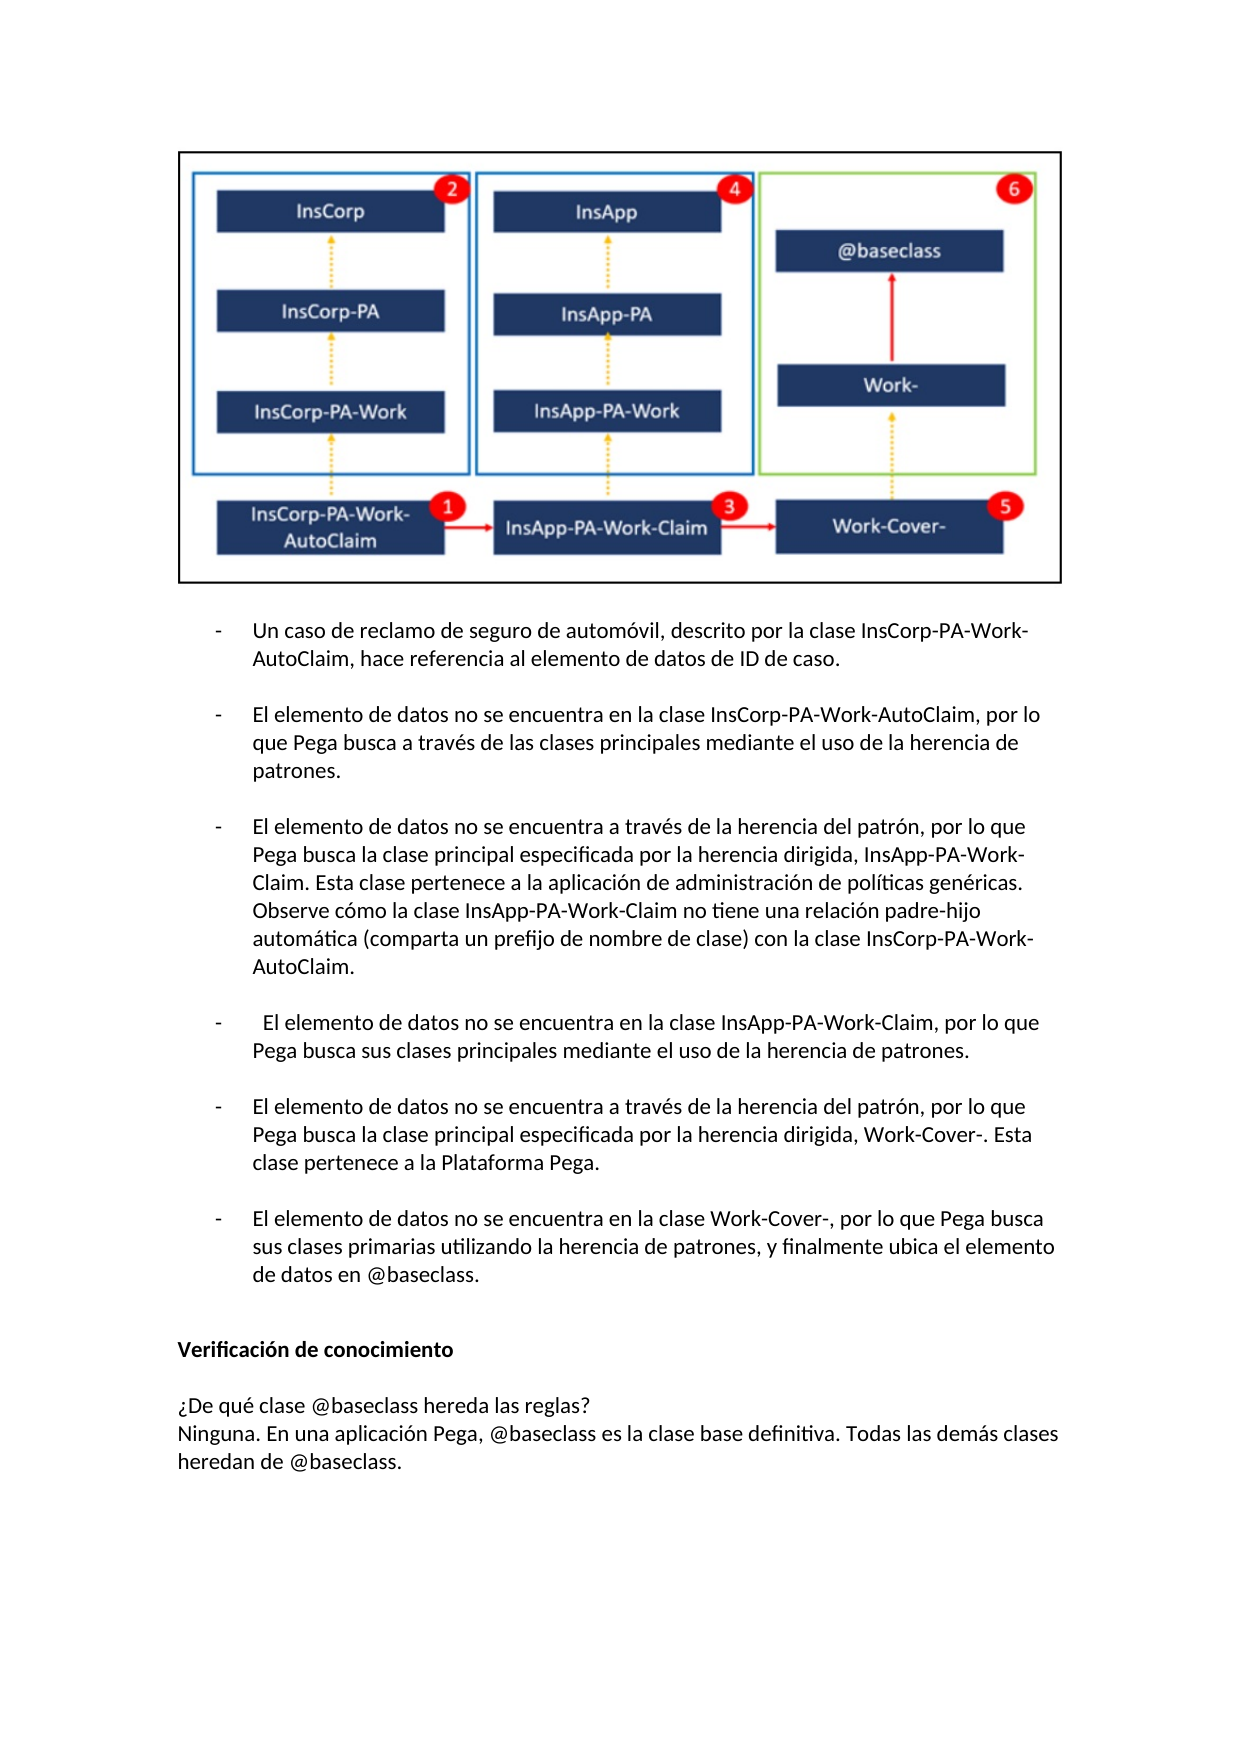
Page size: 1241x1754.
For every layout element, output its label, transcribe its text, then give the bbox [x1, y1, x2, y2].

list El elemento de datos no se encuentra a través de la herencia del patrón, por lo que Pega busca la clase principal especificada por la herencia dirigida, InsApp-PA-Work-Claim. Esta clase pertenece a la aplicación de administración de políticas genéricas. Observe cómo la clase InsApp-PA-Work-Claim no tiene una relación padre-hijo automática (comparta un prefijo de nombre de clase) con la clase InsCorp-PA-Work-AutoClaim. [215, 812, 1063, 980]
list El elemento de datos no se encuentra a través de la herencia del patrón, por lo que Pega busca la clase principal especificada por la herencia dirigida, Work-Cover-. Esta clase pertenece a la Plataforma Pega. [215, 1092, 1063, 1176]
list Un caso de reclamo de seguro de automóvil, descrito por la clase InsCorp-PA-Work-AutoClaim, hace referencia al elemento de datos de ID de caso. [215, 616, 1063, 672]
text Ninguna. En una aplicación Pega, @baseclass es la clase base definitiva. Todas las demás clases heredan de @baseclass. [177, 1419, 1063, 1475]
list El elemento de datos no se encuentra en la clase InsApp-PA-Work-Claim, por lo que Pega busca sus clases principales mediante el uso de la herencia de patrones. [215, 1008, 1063, 1064]
list El elemento de datos no se encuentra en la clase InsCorp-PA-Work-AutoClaim, por lo que Pega busca a través de las clases principales mediante el uso de la herencia de patrones. [215, 700, 1063, 784]
text ¿De qué clase @baseclass hereda las reglas? [177, 1391, 1063, 1419]
list El elemento de datos no se encuentra en la clase Work-Cover-, por lo que Pega busca sus clases primarias utilizando la herencia de patrones, y finalmente ubica el elemento de datos en @baseclass. [215, 1204, 1063, 1288]
text Verificación de conocimiento [177, 1335, 1063, 1363]
picture [177, 147, 1063, 588]
